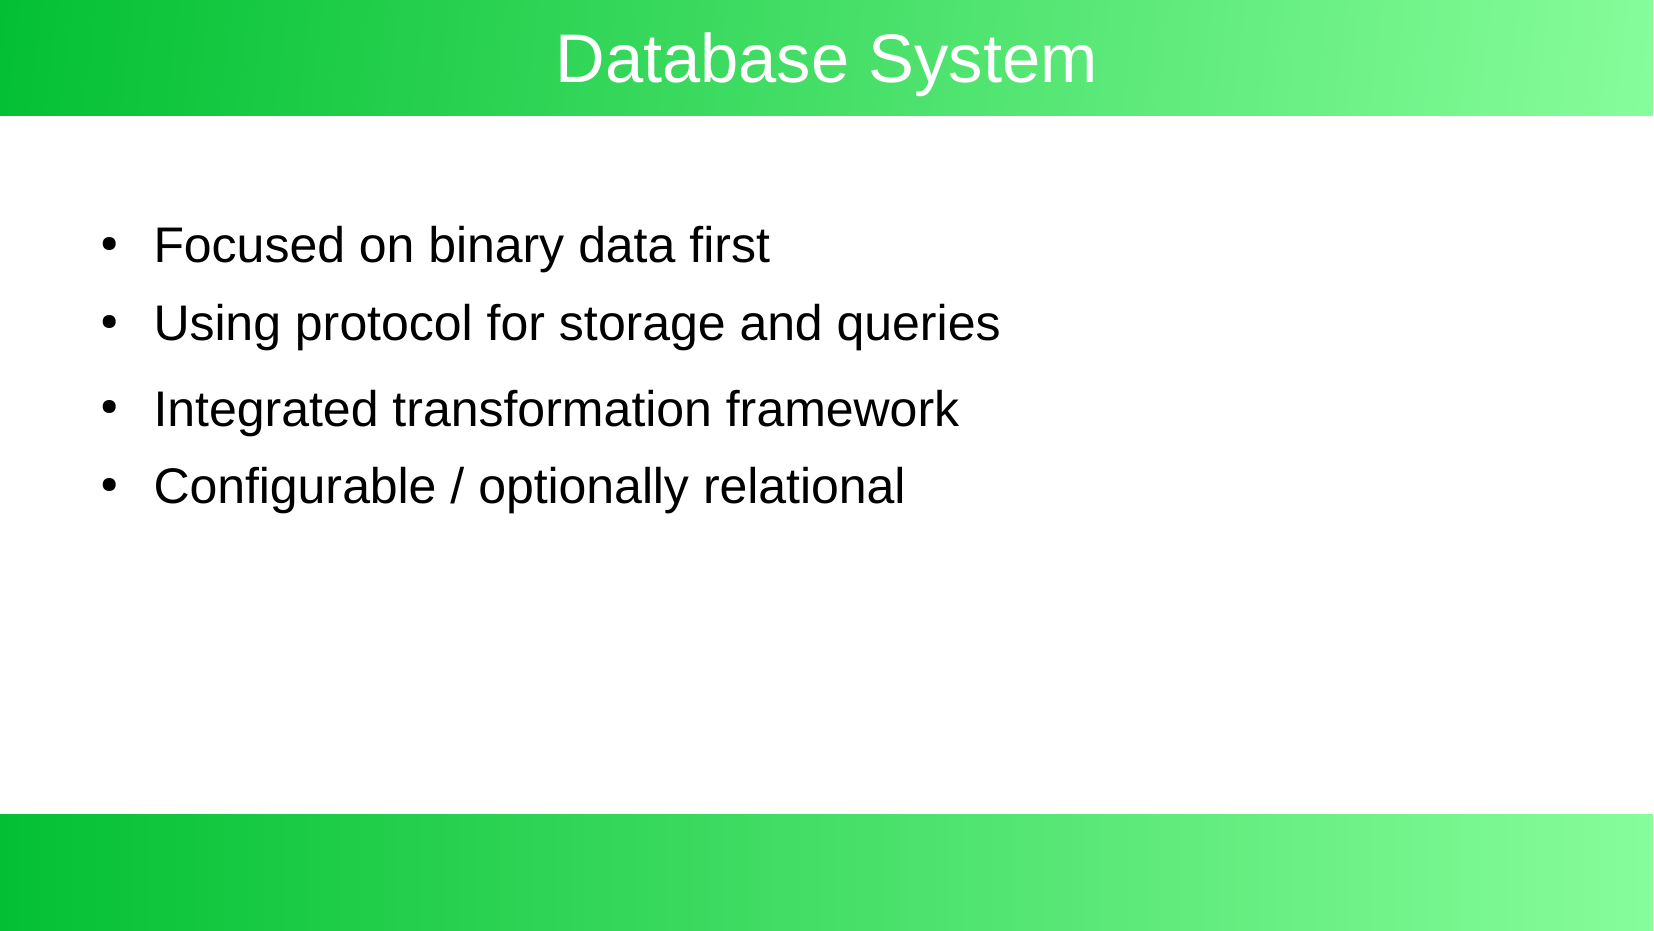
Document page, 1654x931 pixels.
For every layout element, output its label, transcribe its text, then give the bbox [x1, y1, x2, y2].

list Focused on binary data first Using protocol for storage and queries Integrated transformation framework Configurable / optionally relational [82, 217, 1571, 758]
title Database System [82, 19, 1571, 98]
